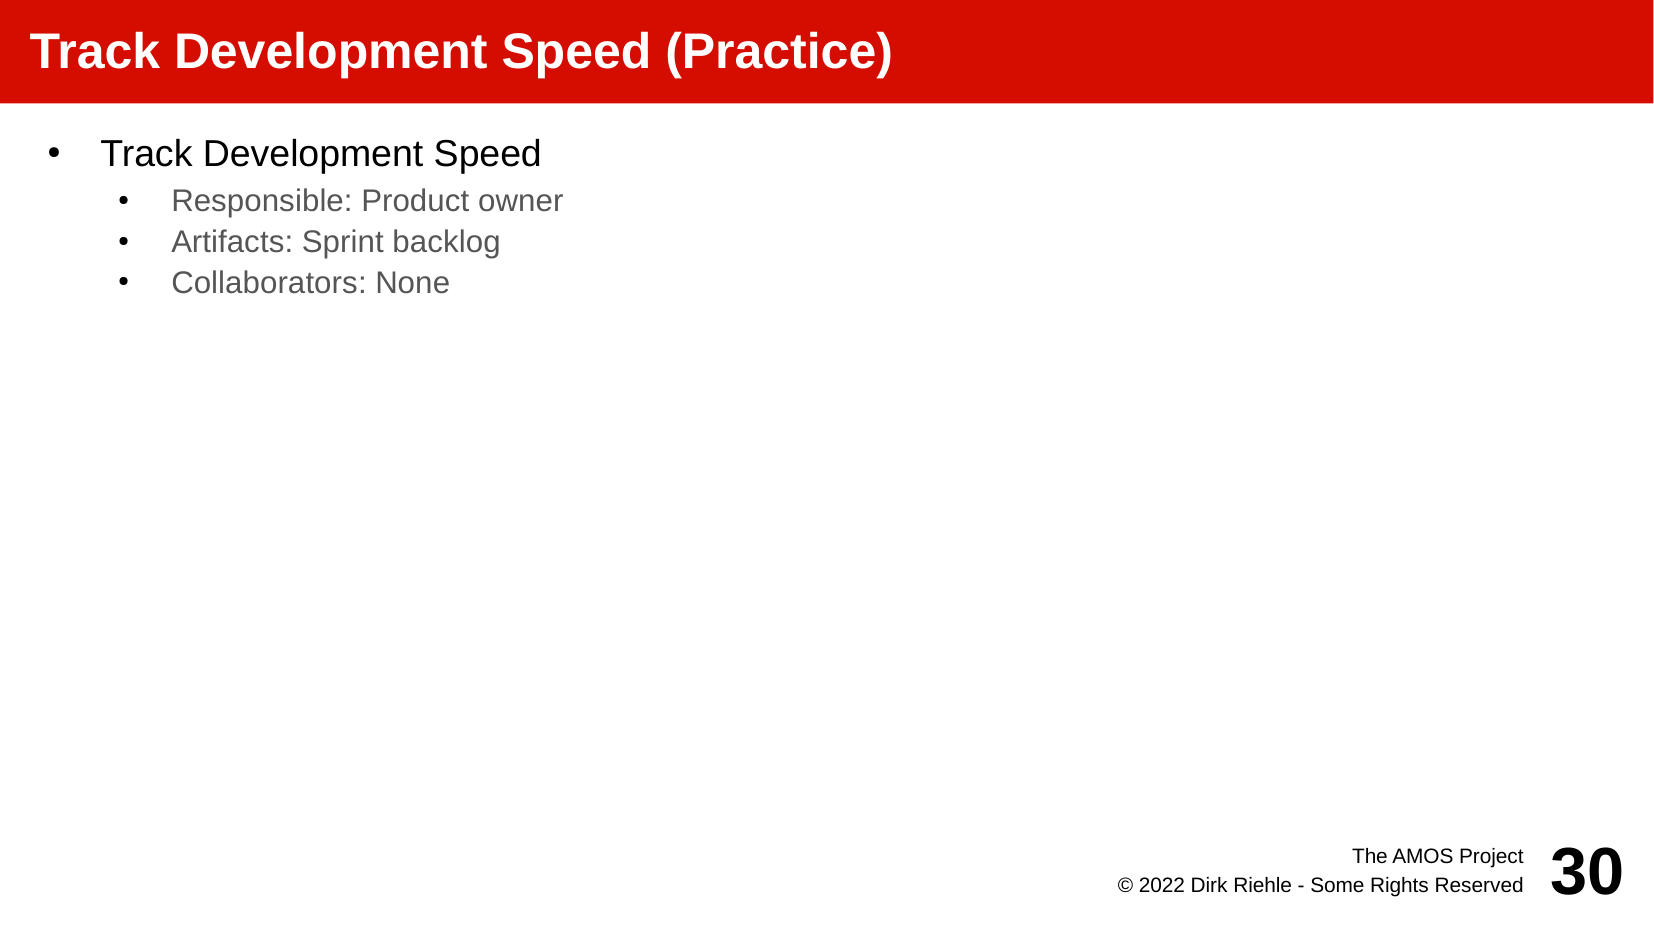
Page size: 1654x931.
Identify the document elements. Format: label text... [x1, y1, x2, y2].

list Track Development Speed Responsible: Product owner Artifacts: Sprint backlog Collaborators: None [29, 132, 1625, 813]
title Track Development Speed (Practice) [0, 0, 1654, 104]
